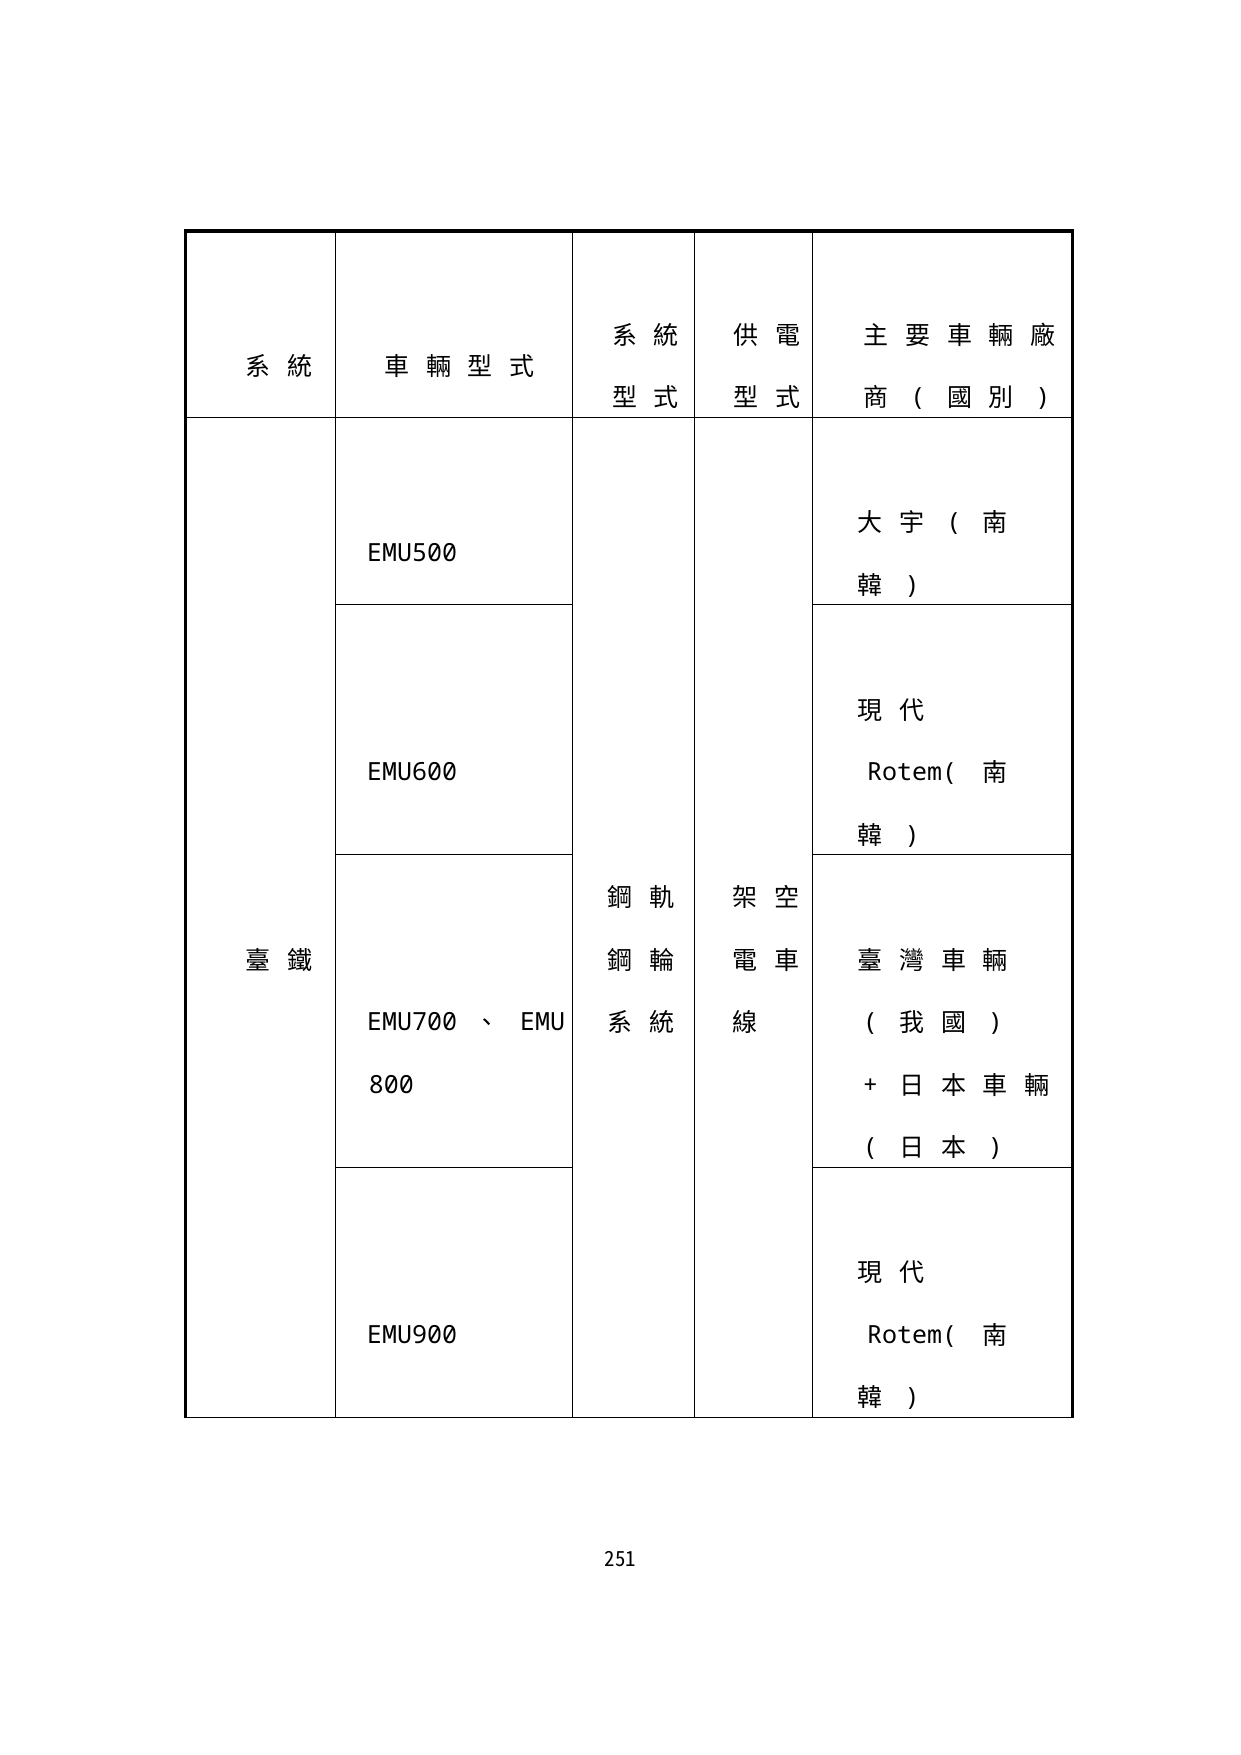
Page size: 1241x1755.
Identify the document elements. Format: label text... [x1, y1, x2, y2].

table_cell EMU500 [336, 418, 572, 604]
table_cell 臺鐵 [187, 418, 335, 1417]
table_cell 現代Rotem(南韓) [813, 605, 1071, 854]
table_header 供電型式 [695, 233, 812, 417]
table_cell EMU900 [336, 1168, 572, 1417]
table_header 主要車輛廠商(國別) [813, 233, 1071, 417]
table_cell 現代Rotem(南韓) [813, 1168, 1071, 1417]
table_cell 大宇(南韓) [813, 418, 1071, 604]
table_cell 臺灣車輛(我國) +日本車輛(日本) [813, 855, 1071, 1167]
table_cell EMU600 [336, 605, 572, 854]
table_header 系統型式 [573, 233, 694, 417]
table_cell 架空電車線 [695, 418, 812, 1417]
table_cell 鋼軌鋼輪系統 [573, 418, 694, 1417]
table_header 系統 [187, 233, 335, 417]
table_header 車輛型式 [336, 233, 572, 417]
table_cell EMU700、EMU800 [336, 855, 572, 1167]
